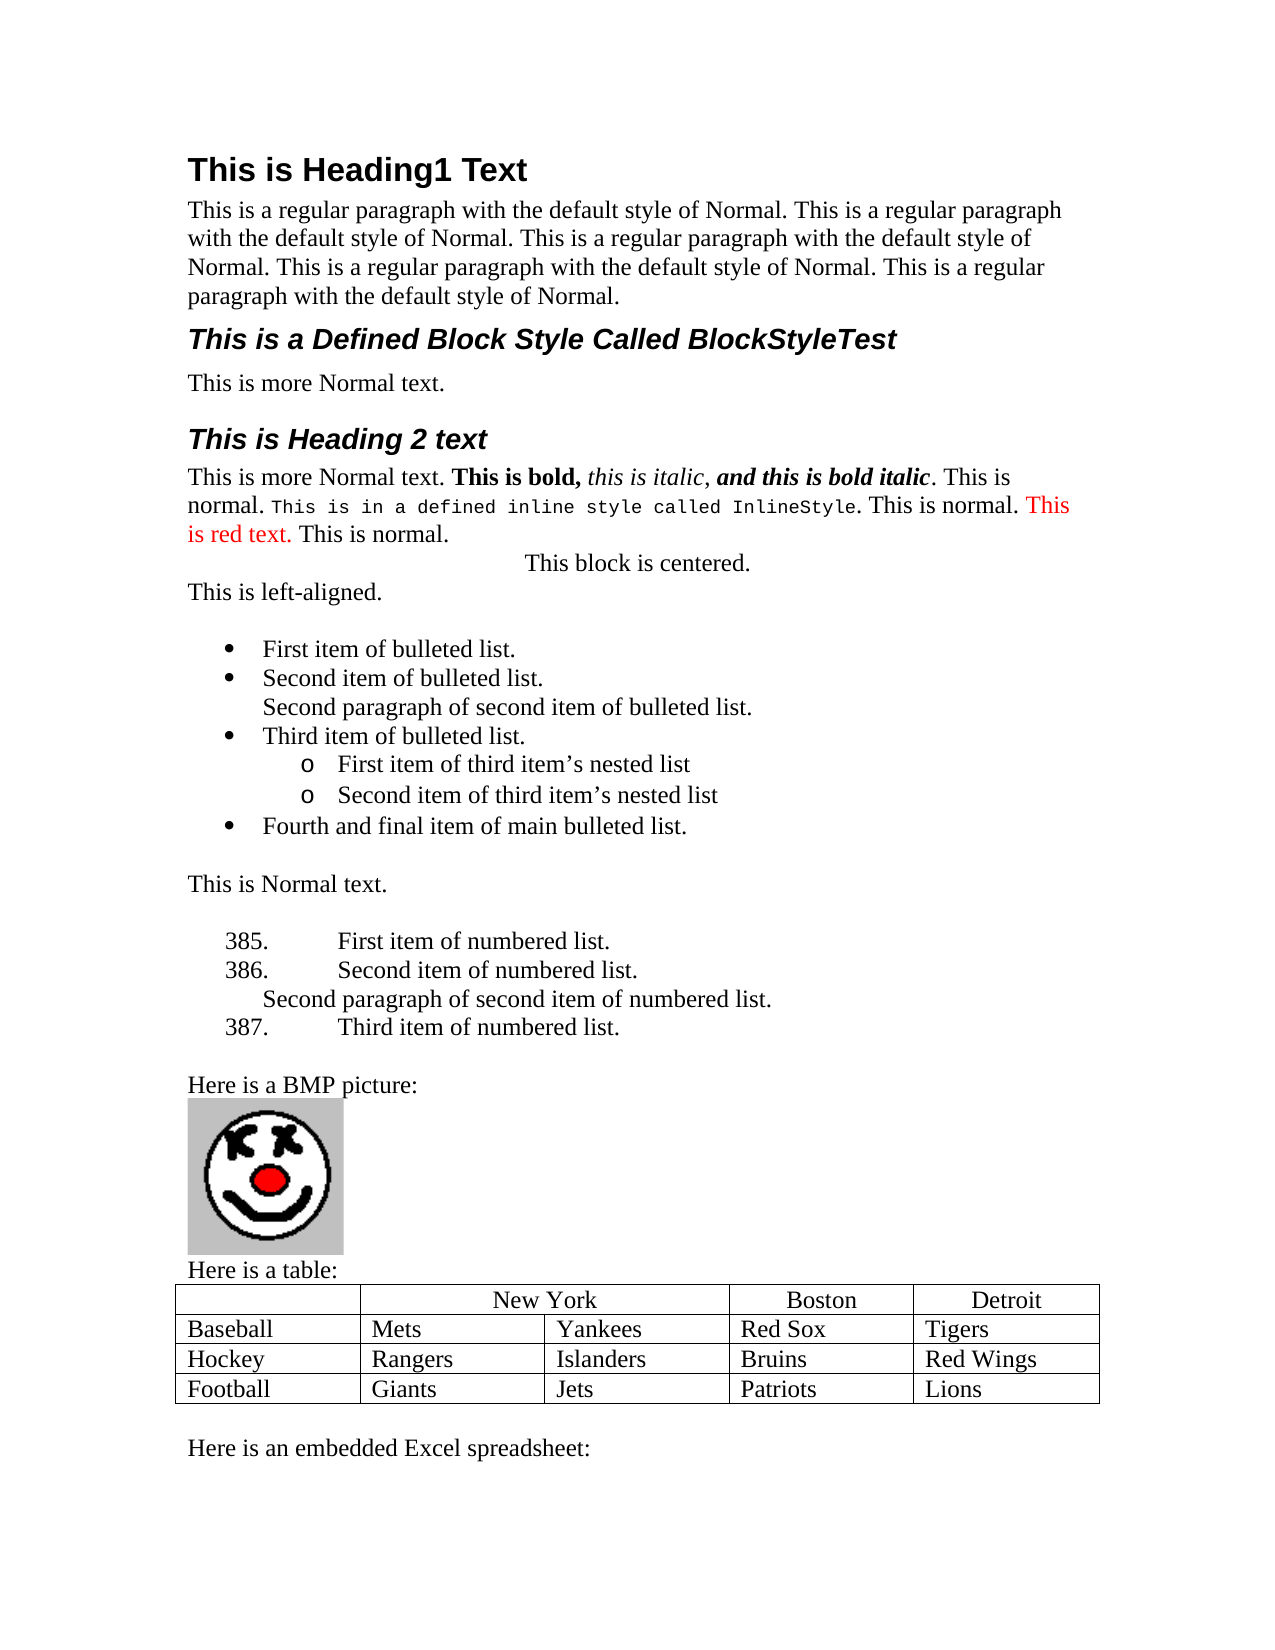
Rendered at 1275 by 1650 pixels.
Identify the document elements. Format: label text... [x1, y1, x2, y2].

text This is Normal text. [187, 869, 1087, 897]
table_cell Patriots [730, 1374, 913, 1403]
text Here is a BMP picture: [187, 1070, 1087, 1099]
text This is more Normal text. This is bold, this is italic, and this is bold italic. This is normal. This is in a defined inline style called InlineStyle. This is normal. This is red text. This is normal. [187, 462, 1087, 548]
text This is a Defined Block Style Called BlockStyleTest [187, 322, 1087, 356]
list Second item of numbered list. [225, 955, 1087, 984]
table_cell Giants [361, 1374, 544, 1403]
table_cell Bruins [730, 1344, 913, 1373]
table_cell Mets [361, 1315, 544, 1343]
table_cell Rangers [361, 1344, 544, 1373]
table_cell Jets [545, 1374, 729, 1403]
text Second paragraph of second item of bulleted list. [262, 692, 1087, 721]
table_cell Football [176, 1374, 360, 1403]
list Fourth and final item of main bulleted list. [225, 811, 1087, 840]
text This block is centered. [187, 548, 1087, 577]
table_cell Baseball [176, 1315, 360, 1343]
list First item of bulleted list. [225, 634, 1087, 663]
text This is a regular paragraph with the default style of Normal. This is a regular paragraph with the default style of Normal. This is a regular paragraph with the default style of Normal. This is a regular paragraph with the default style of Normal. This is a regular paragraph with the default style of Normal. [187, 195, 1087, 310]
picture [187, 1098, 344, 1255]
list Third item of numbered list. [225, 1012, 1087, 1041]
table_cell Lions [914, 1374, 1099, 1403]
text Here is an embedded Excel spreadsheet: [187, 1433, 1087, 1461]
text This is left-aligned. [187, 577, 1087, 606]
table_header [176, 1285, 360, 1313]
list First item of third item’s nested list [300, 749, 1087, 780]
list First item of numbered list. [225, 926, 1087, 955]
list Second item of bulleted list. [225, 663, 1087, 692]
table_header New York [361, 1285, 729, 1313]
table_cell Tigers [914, 1315, 1099, 1343]
table_cell Red Sox [730, 1315, 913, 1343]
text Here is a table: [187, 1255, 1087, 1284]
table_header Boston [730, 1285, 913, 1313]
table_cell Yankees [545, 1315, 729, 1343]
table_cell Hockey [176, 1344, 360, 1373]
text Second paragraph of second item of numbered list. [262, 984, 1087, 1012]
subtitle This is Heading 2 text [187, 422, 1087, 456]
list Third item of bulleted list. [225, 721, 1087, 749]
subtitle This is Heading1 Text [187, 150, 1087, 188]
table_cell Islanders [545, 1344, 729, 1373]
text This is more Normal text. [187, 368, 1087, 397]
list Second item of third item’s nested list [300, 780, 1087, 811]
table_header Detroit [914, 1285, 1099, 1313]
table_cell Red Wings [914, 1344, 1099, 1373]
